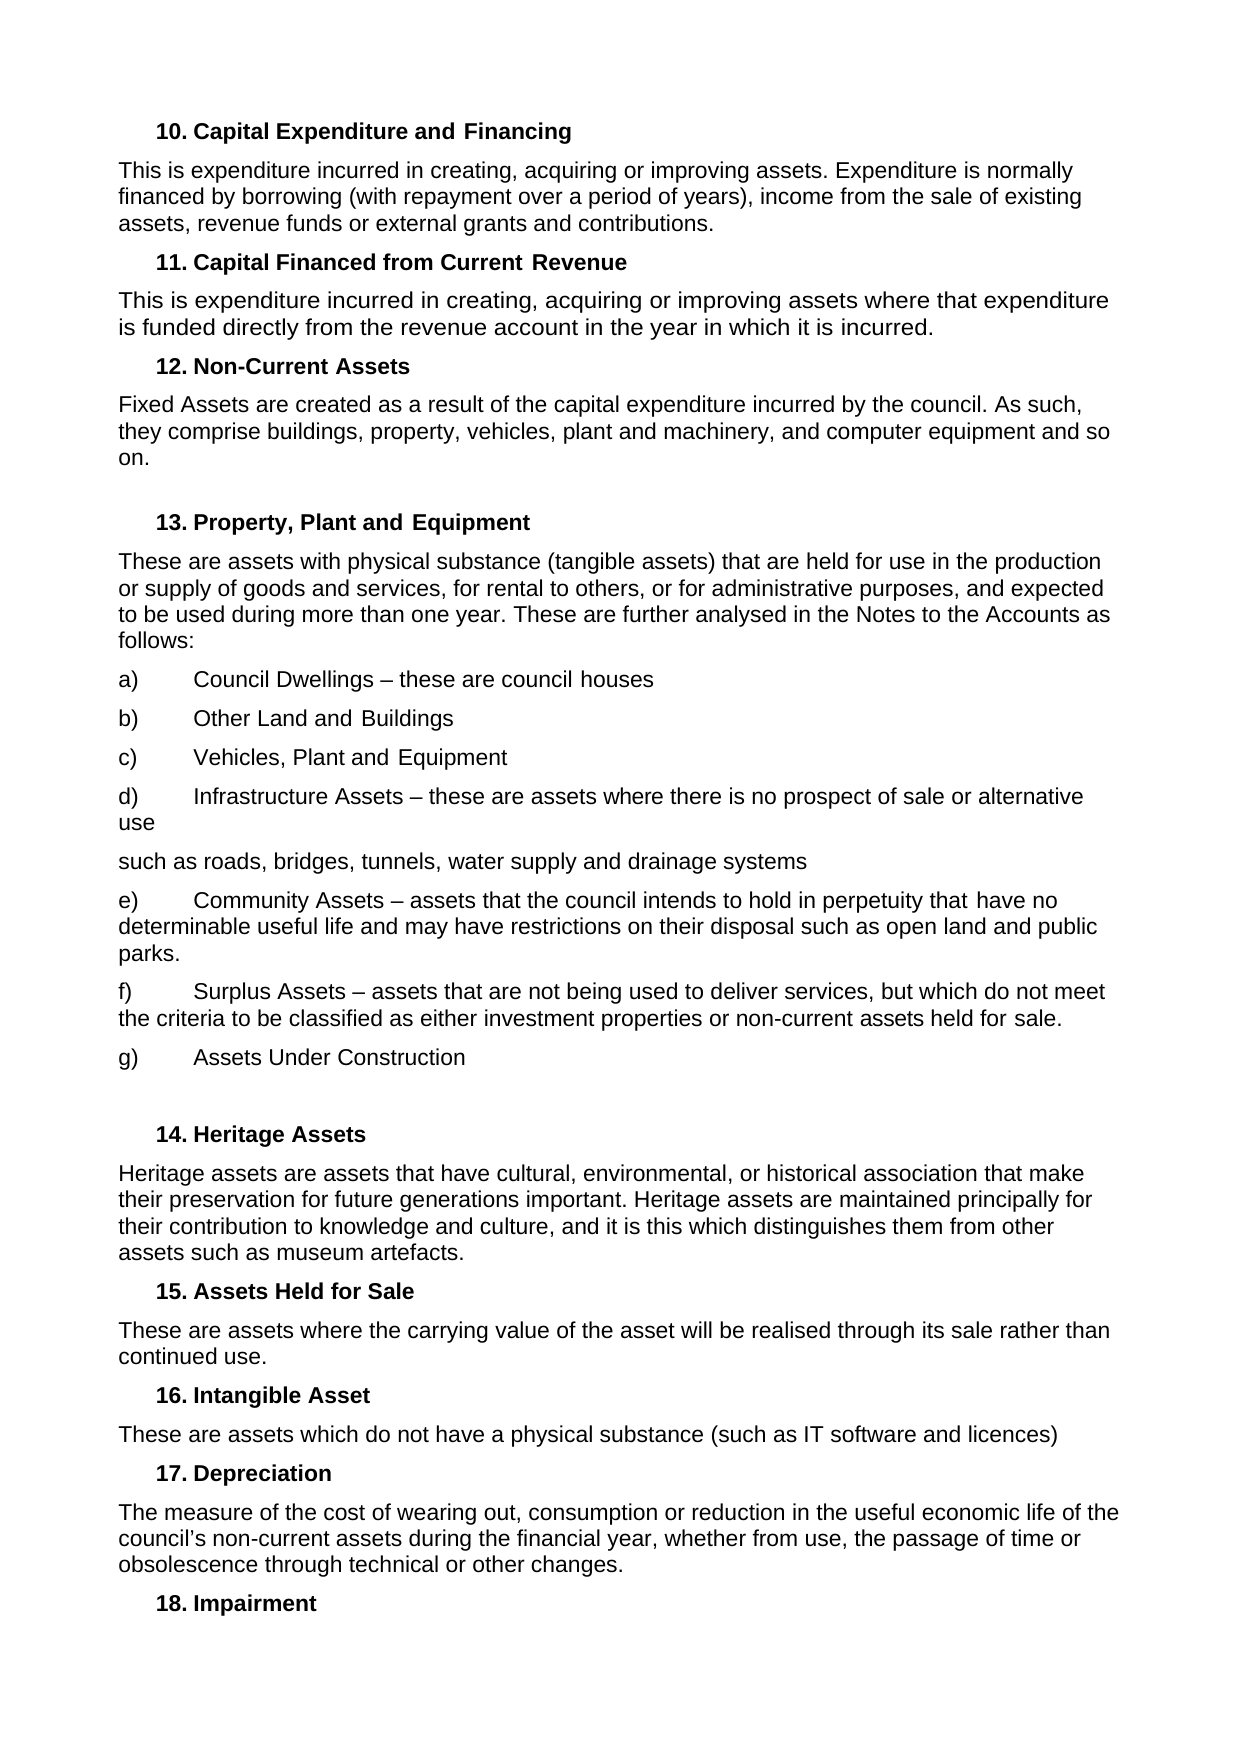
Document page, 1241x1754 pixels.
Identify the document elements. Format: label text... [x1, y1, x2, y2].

text The measure of the cost of wearing out, consumption or reduction in the useful economic life of the council’s non-current assets during the financial year, whether from use, the passage of time or obsolescence through technical or other changes. [118, 1499, 1122, 1578]
list Capital Financed from Current Revenue [156, 248, 1122, 275]
text This is expenditure incurred in creating, acquiring or improving assets where that expenditure is funded directly from the revenue account in the year in which it is incurred. [118, 287, 1122, 340]
list Depreciation [156, 1460, 1122, 1486]
text This is expenditure incurred in creating, acquiring or improving assets. Expenditure is normally financed by borrowing (with repayment over a period of years), income from the sale of existing assets, revenue funds or external grants and contributions. [118, 157, 1122, 236]
text e) Community Assets – assets that the council intends to hold in perpetuity that have no determinable useful life and may have restrictions on their disposal such as open land and public parks. [118, 887, 1122, 966]
text a) Council Dwellings – these are council houses [118, 666, 1122, 692]
text Fixed Assets are created as a result of the capital expenditure incurred by the council. As such, they comprise buildings, property, vehicles, plant and machinery, and computer equipment and so on. [118, 391, 1122, 497]
text These are assets with physical substance (tangible assets) that are held for use in the production or supply of goods and services, for rental to others, or for administrative purposes, and expected to be used during more than one year. These are further analysed in the Notes to the Accounts as follows: [118, 548, 1122, 654]
list Property, Plant and Equipment [156, 509, 1122, 536]
list Capital Expenditure and Financing [156, 118, 1122, 144]
text such as roads, bridges, tunnels, water supply and drainage systems [118, 848, 1122, 874]
text These are assets where the carrying value of the asset will be realised through its sale rather than continued use. [118, 1317, 1122, 1369]
text d) Infrastructure Assets – these are assets where there is no prospect of sale or alternative use [118, 783, 1122, 835]
list Non-Current Assets [156, 353, 1122, 379]
list Heritage Assets [156, 1121, 1122, 1148]
list Assets Held for Sale [156, 1278, 1122, 1304]
text c) Vehicles, Plant and Equipment [118, 744, 1122, 770]
text f) Surplus Assets – assets that are not being used to deliver services, but which do not meet the criteria to be classified as either investment properties or non-current assets held for sale. [118, 978, 1122, 1031]
text Heritage assets are assets that have cultural, environmental, or historical association that make their preservation for future generations important. Heritage assets are maintained principally for their contribution to knowledge and culture, and it is this which distinguishes them from other assets such as museum artefacts. [118, 1160, 1122, 1266]
list Intangible Asset [156, 1382, 1122, 1408]
text These are assets which do not have a physical substance (such as IT software and licences) [118, 1421, 1122, 1447]
list Impairment [156, 1590, 1122, 1617]
text g) Assets Under Construction [118, 1043, 1122, 1070]
text b) Other Land and Buildings [118, 705, 1122, 731]
